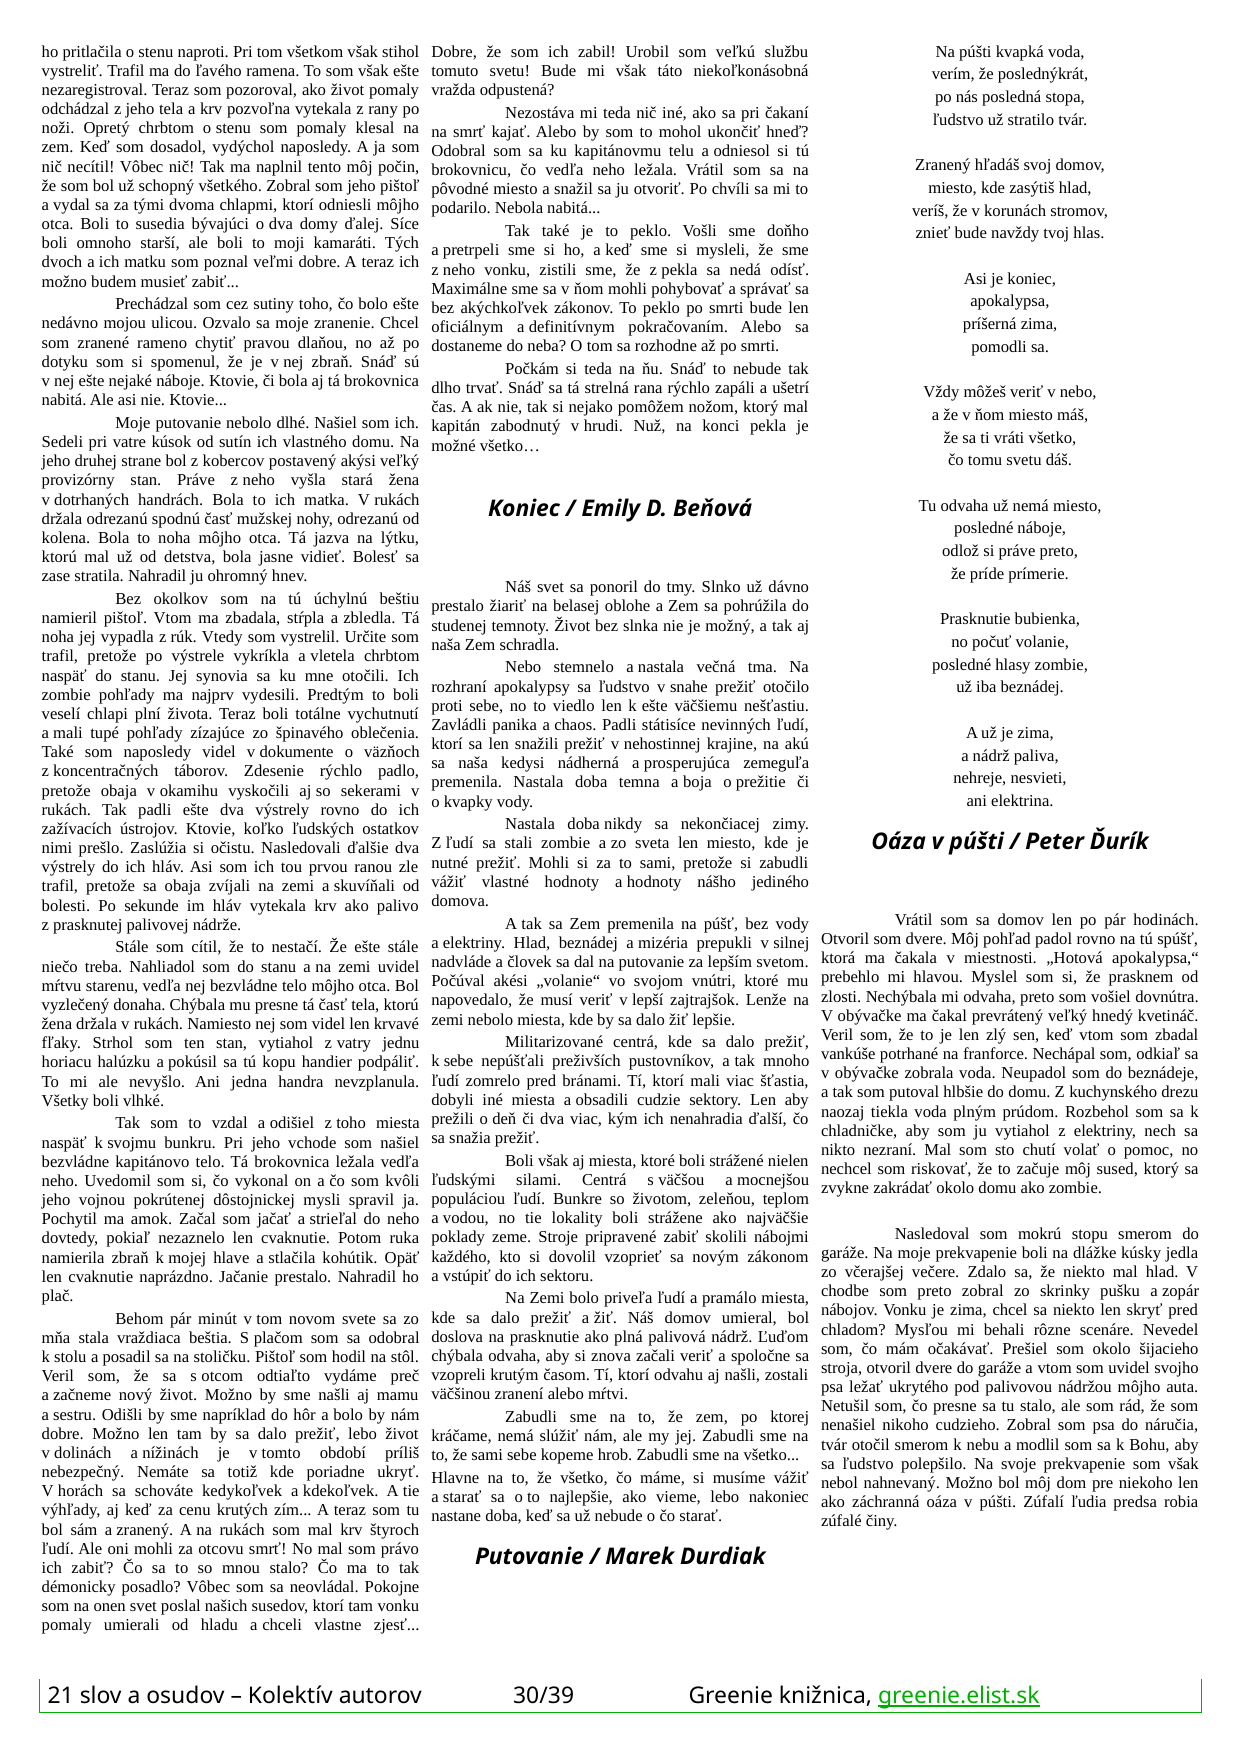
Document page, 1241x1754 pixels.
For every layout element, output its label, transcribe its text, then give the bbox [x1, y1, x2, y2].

text po nás posledná stopa, [821, 87, 1199, 106]
text nehreje, nesvieti, [821, 768, 1199, 787]
text verím, že poslednýkrát, [821, 64, 1199, 83]
text no počuť volanie, [821, 632, 1199, 651]
text pomodli sa. [821, 337, 1199, 356]
text A tak sa Zem premenila na púšť, bez vody a elektriny. Hlad, beznádej a mizéria prepukli v silnej nadvláde a človek sa dal na putovanie za lepším svetom. Počúval akési „volanie“ vo svojom vnútri, ktoré mu napovedalo, že musí veriť v lepší zajtrajšok. Lenže na zemi nebolo miesta, kde by sa dalo žiť lepšie. [431, 913, 809, 1028]
text už iba beznádej. [821, 677, 1199, 696]
text Tak také je to peklo. Vošli sme doňho a pretrpeli sme si ho, a keď sme si mysleli, že sme z neho vonku, zistili sme, že z pekla sa nedá odísť. Maximálne sme sa v ňom mohli pohybovať a správať sa bez akýchkoľvek zákonov. To peklo po smrti bude len oficiálnym a definitívnym pokračovaním. Alebo sa dostaneme do neba? O tom sa rozhodne až po smrti. [431, 221, 809, 355]
text a nádrž paliva, [821, 745, 1199, 764]
text miesto, kde zasýtiš hlad, [821, 178, 1199, 197]
text Militarizované centrá, kde sa dalo prežiť, k sebe nepúšťali preživších pustovníkov, a tak mnoho ľudí zomrelo pred bránami. Tí, ktorí mali viac šťastia, dobyli iné miesta a obsadili cudzie sektory. Len aby prežili o deň či dva viac, kým ich nenahradia ďalší, čo sa snažia prežiť. [431, 1032, 809, 1147]
text odlož si práve preto, [821, 541, 1199, 560]
text Prechádzal som cez sutiny toho, čo bolo ešte nedávno mojou ulicou. Ozvalo sa moje zranenie. Chcel som zranené rameno chytiť pravou dlaňou, no až po dotyku som si spomenul, že je v nej zbraň. Snáď sú v nej ešte nejaké náboje. Ktovie, či bola aj tá brokovnica nabitá. Ale asi nie. Ktovie... [41, 294, 419, 409]
text posledné hlasy zombie, [821, 654, 1199, 674]
text ľudstvo už stratilo tvár. [821, 109, 1199, 129]
subtitle Putovanie / Marek Durdiak [431, 1540, 809, 1571]
text čo tomu svetu dáš. [821, 450, 1199, 469]
text Stále som cítil, že to nestačí. Že ešte stále niečo treba. Nahliadol som do stanu a na zemi uvidel mŕtvu starenu, vedľa nej bezvládne telo môjho otca. Bol vyzlečený donaha. Chýbala mu presne tá časť tela, ktorú žena držala v rukách. Namiesto nej som videl len krvavé fľaky. Strhol som ten stan, vytiahol z vatry jednu horiacu halúzku a pokúsil sa tú kopu handier podpáliť. To mi ale nevyšlo. Ani jedna handra nevzplanula. Všetky boli vlhké. [41, 937, 419, 1110]
text že príde prímerie. [821, 564, 1199, 583]
text Hlavne na to, že všetko, čo máme, si musíme vážiť a starať sa o to najlepšie, ako vieme, lebo nakoniec nastane doba, keď sa už nebude o čo starať. [431, 1468, 809, 1525]
text a že v ňom miesto máš, [821, 405, 1199, 424]
text príšerná zima, [821, 314, 1199, 333]
text Nasledoval som mokrú stopu smerom do garáže. Na moje prekvapenie boli na dlážke kúsky jedla zo včerajšej večere. Zdalo sa, že niekto mal hlad. V chodbe som preto zobral zo skrinky pušku a zopár nábojov. Vonku je zima, chcel sa niekto len skryť pred chladom? Mysľou mi behali rôzne scenáre. Nevedel som, čo mám očakávať. Prešiel som okolo šijacieho stroja, otvoril dvere do garáže a vtom som uvidel svojho psa ležať ukrytého pod palivovou nádržou môjho auta. Netušil som, čo presne sa tu stalo, ale som rád, že som nenašiel nikoho cudzieho. Zobral som psa do náručia, tvár otočil smerom k nebu a modlil som sa k Bohu, aby sa ľudstvo polepšilo. Na svoje prekvapenie som však nebol nahnevaný. Možno bol môj dom pre niekoho len ako záchranná oáza v púšti. Zúfalí ľudia predsa robia zúfalé činy. [821, 1223, 1199, 1530]
text ho pritlačila o stenu naproti. Pri tom všetkom však stihol vystreliť. Trafil ma do ľavého ramena. To som však ešte nezaregistroval. Teraz som pozoroval, ako život pomaly odchádzal z jeho tela a krv pozvoľna vytekala z rany po noži. Opretý chrbtom o stenu som pomaly klesal na zem. Keď som dosadol, vydýchol naposledy. A ja som nič necítil! Vôbec nič! Tak ma naplnil tento môj počin, že som bol už schopný všetkého. Zobral som jeho pištoľ a vydal sa za tými dvoma chlapmi, ktorí odniesli môjho otca. Boli to susedia bývajúci o dva domy ďalej. Síce boli omnoho starší, ale boli to moji kamaráti. Tých dvoch a ich matku som poznal veľmi dobre. A teraz ich možno budem musieť zabiť... [41, 41, 419, 291]
text Na púšti kvapká voda, [821, 41, 1199, 61]
text Vždy môžeš veriť v nebo, [821, 382, 1199, 401]
subtitle Koniec / Emily D. Beňová [431, 492, 809, 523]
text Bez okolkov som na tú úchylnú beštiu namieril pištoľ. Vtom ma zbadala, stŕpla a zbledla. Tá noha jej vypadla z rúk. Vtedy som vystrelil. Určite som trafil, pretože po výstrele vykríkla a vletela chrbtom naspäť do stanu. Jej synovia sa ku mne otočili. Ich zombie pohľady ma najprv vydesili. Predtým to boli veselí chlapi plní života. Teraz boli totálne vychutnutí a mali tupé pohľady zízajúce zo špinavého oblečenia. Také som naposledy videl v dokumente o väzňoch z koncentračných táborov. Zdesenie rýchlo padlo, pretože obaja v okamihu vyskočili aj so sekerami v rukách. Tak padli ešte dva výstrely rovno do ich zažívacích ústrojov. Ktovie, koľko ľudských ostatkov nimi prešlo. Zaslúžia si očistu. Nasledovali ďalšie dva výstrely do ich hláv. Asi som ich tou prvou ranou zle trafil, pretože sa obaja zvíjali na zemi a skuvíňali od bolesti. Po sekunde im hláv vytekala krv ako palivo z prasknutej palivovej nádrže. [41, 589, 419, 934]
text Boli však aj miesta, ktoré boli strážené nielen ľudskými silami. Centrá s väčšou a mocnejšou populáciou ľudí. Bunkre so životom, zeleňou, teplom a vodou, no tie lokality boli strážene ako najväčšie poklady zeme. Stroje pripravené zabiť skolili nábojmi každého, kto si dovolil vzoprieť sa novým zákonom a vstúpiť do ich sektoru. [431, 1151, 809, 1285]
text Tak som to vzdal a odišiel z toho miesta naspäť k svojmu bunkru. Pri jeho vchode som našiel bezvládne kapitánovo telo. Tá brokovnica ležala vedľa neho. Uvedomil som si, čo vykonal on a čo som kvôli jeho vojnou pokrútenej dôstojnickej mysli spravil ja. Pochytil ma amok. Začal som jačať a strieľal do neho dovtedy, pokiaľ nezaznelo len cvaknutie. Potom ruka namierila zbraň k mojej hlave a stlačila kohútik. Opäť len cvaknutie naprázdno. Jačanie prestalo. Nahradil ho plač. [41, 1113, 419, 1305]
text Moje putovanie nebolo dlhé. Našiel som ich. Sedeli pri vatre kúsok od sutín ich vlastného domu. Na jeho druhej strane bol z kobercov postavený akýsi veľký provizórny stan. Práve z neho vyšla stará žena v dotrhaných handrách. Bola to ich matka. V rukách držala odrezanú spodnú časť mužskej nohy, odrezanú od kolena. Bola to noha môjho otca. Tá jazva na lýtku, ktorú mal už od detstva, bola jasne vidieť. Bolesť sa zase stratila. Nahradil ju ohromný hnev. [41, 413, 419, 585]
text Prasknutie bubienka, [821, 609, 1199, 628]
text Vrátil som sa domov len po pár hodinách. Otvoril som dvere. Môj pohľad padol rovno na tú spúšť, ktorá ma čakala v miestnosti. „Hotová apokalypsa,“ prebehlo mi hlavou. Myslel som si, že prasknem od zlosti. Nechýbala mi odvaha, preto som vošiel dovnútra. V obývačke ma čakal prevrátený veľký hnedý kvetináč. Veril som, že to je len zlý sen, keď vtom som zbadal vankúše potrhané na franforce. Nechápal som, odkiaľ sa v obývačke zobrala voda. Neupadol som do beznádeje, a tak som putoval hlbšie do domu. Z kuchynského drezu naozaj tiekla voda plným prúdom. Rozbehol som sa k chladničke, aby som ju vytiahol z elektriny, nech sa nikto nezraní. Mal som sto chutí volať o pomoc, no nechcel som riskovať, že to začuje môj sused, ktorý sa zvykne zakrádať okolo domu ako zombie. [821, 910, 1199, 1197]
text apokalypsa, [821, 291, 1199, 310]
text A už je zima, [821, 723, 1199, 742]
text Nastala doba nikdy sa nekončiacej zimy. Z ľudí sa stali zombie a zo sveta len miesto, kde je nutné prežiť. Mohli si za to sami, pretože si zabudli vážiť vlastné hodnoty a hodnoty nášho jediného domova. [431, 814, 809, 910]
text Nebo stemnelo a nastala večná tma. Na rozhraní apokalypsy sa ľudstvo v snahe prežiť otočilo proti sebe, no to viedlo len k ešte väčšiemu nešťastiu. Zavládli panika a chaos. Padli státisíce nevinných ľudí, ktorí sa len snažili prežiť v nehostinnej krajine, na akú sa naša kedysi nádherná a prosperujúca zemeguľa premenila. Nastala doba temna a boja o prežitie či o kvapky vody. [431, 657, 809, 811]
text posledné náboje, [821, 518, 1199, 537]
text Behom pár minút v tom novom svete sa zo mňa stala vraždiaca beštia. S plačom som sa odobral k stolu a posadil sa na stoličku. Pištoľ som hodil na stôl. Veril som, že sa s otcom odtiaľto vydáme preč a začneme nový život. Možno by sme našli aj mamu a sestru. Odišli by sme napríklad do hôr a bolo by nám dobre. Možno len tam by sa dalo prežiť, lebo život v dolinách a nížinách je v tomto období príliš nebezpečný. Nemáte sa totiž kde poriadne ukryť. V horách sa schováte kedykoľvek a kdekoľvek. A tie výhľady, aj keď za cenu krutých zím... A teraz som tu bol sám a zranený. A na rukách som mal krv štyroch ľudí. Ale oni mohli za otcovu smrť! No mal som právo ich zabiť? Čo sa to so mnou stalo? Čo ma to tak démonicky posadlo? Vôbec som sa neovládal. Pokojne som na onen svet poslal našich susedov, ktorí tam vonku pomaly umierali od hladu a chceli vlastne zjesť... [41, 1308, 419, 1634]
text znieť bude navždy tvoj hlas. [821, 223, 1199, 242]
text že sa ti vráti všetko, [821, 427, 1199, 447]
text Zabudli sme na to, že zem, po ktorej kráčame, nemá slúžiť nám, ale my jej. Zabudli sme na to, že sami sebe kopeme hrob. Zabudli sme na všetko... [431, 1407, 809, 1464]
subtitle Oáza v púšti / Peter Ďurík [821, 825, 1199, 856]
text Zranený hľadáš svoj domov, [821, 155, 1199, 174]
text Asi je koniec, [821, 268, 1199, 288]
text Náš svet sa ponoril do tmy. Slnko už dávno prestalo žiariť na belasej oblohe a Zem sa pohrúžila do studenej temnoty. Život bez slnka nie je možný, a tak aj naša Zem schradla. [431, 577, 809, 654]
text Dobre, že som ich zabil! Urobil som veľkú službu tomuto svetu! Bude mi však táto niekoľkonásobná vražda odpustená? [431, 41, 809, 99]
text Tu odvaha už nemá miesto, [821, 496, 1199, 515]
text Na Zemi bolo priveľa ľudí a pramálo miesta, kde sa dalo prežiť a žiť. Náš domov umieral, bol doslova na prasknutie ako plná palivová nádrž. Ľuďom chýbala odvaha, aby si znova začali veriť a spoločne sa vzopreli krutým časom. Tí, ktorí odvahu aj našli, zostali väčšinou zranení alebo mŕtvi. [431, 1288, 809, 1403]
text ani elektrina. [821, 791, 1199, 810]
text Počkám si teda na ňu. Snáď to nebude tak dlho trvať. Snáď sa tá strelná rana rýchlo zapáli a ušetrí čas. A ak nie, tak si nejako pomôžem nožom, ktorý mal kapitán zabodnutý v hrudi. Nuž, na konci pekla je možné všetko… [431, 359, 809, 454]
text veríš, že v korunách stromov, [821, 200, 1199, 219]
text Nezostáva mi teda nič iné, ako sa pri čakaní na smrť kajať. Alebo by som to mohol ukončiť hneď? Odobral som sa ku kapitánovmu telu a odniesol si tú brokovnicu, čo vedľa neho ležala. Vrátil som sa na pôvodné miesto a snažil sa ju otvoriť. Po chvíli sa mi to podarilo. Nebola nabitá... [431, 102, 809, 217]
